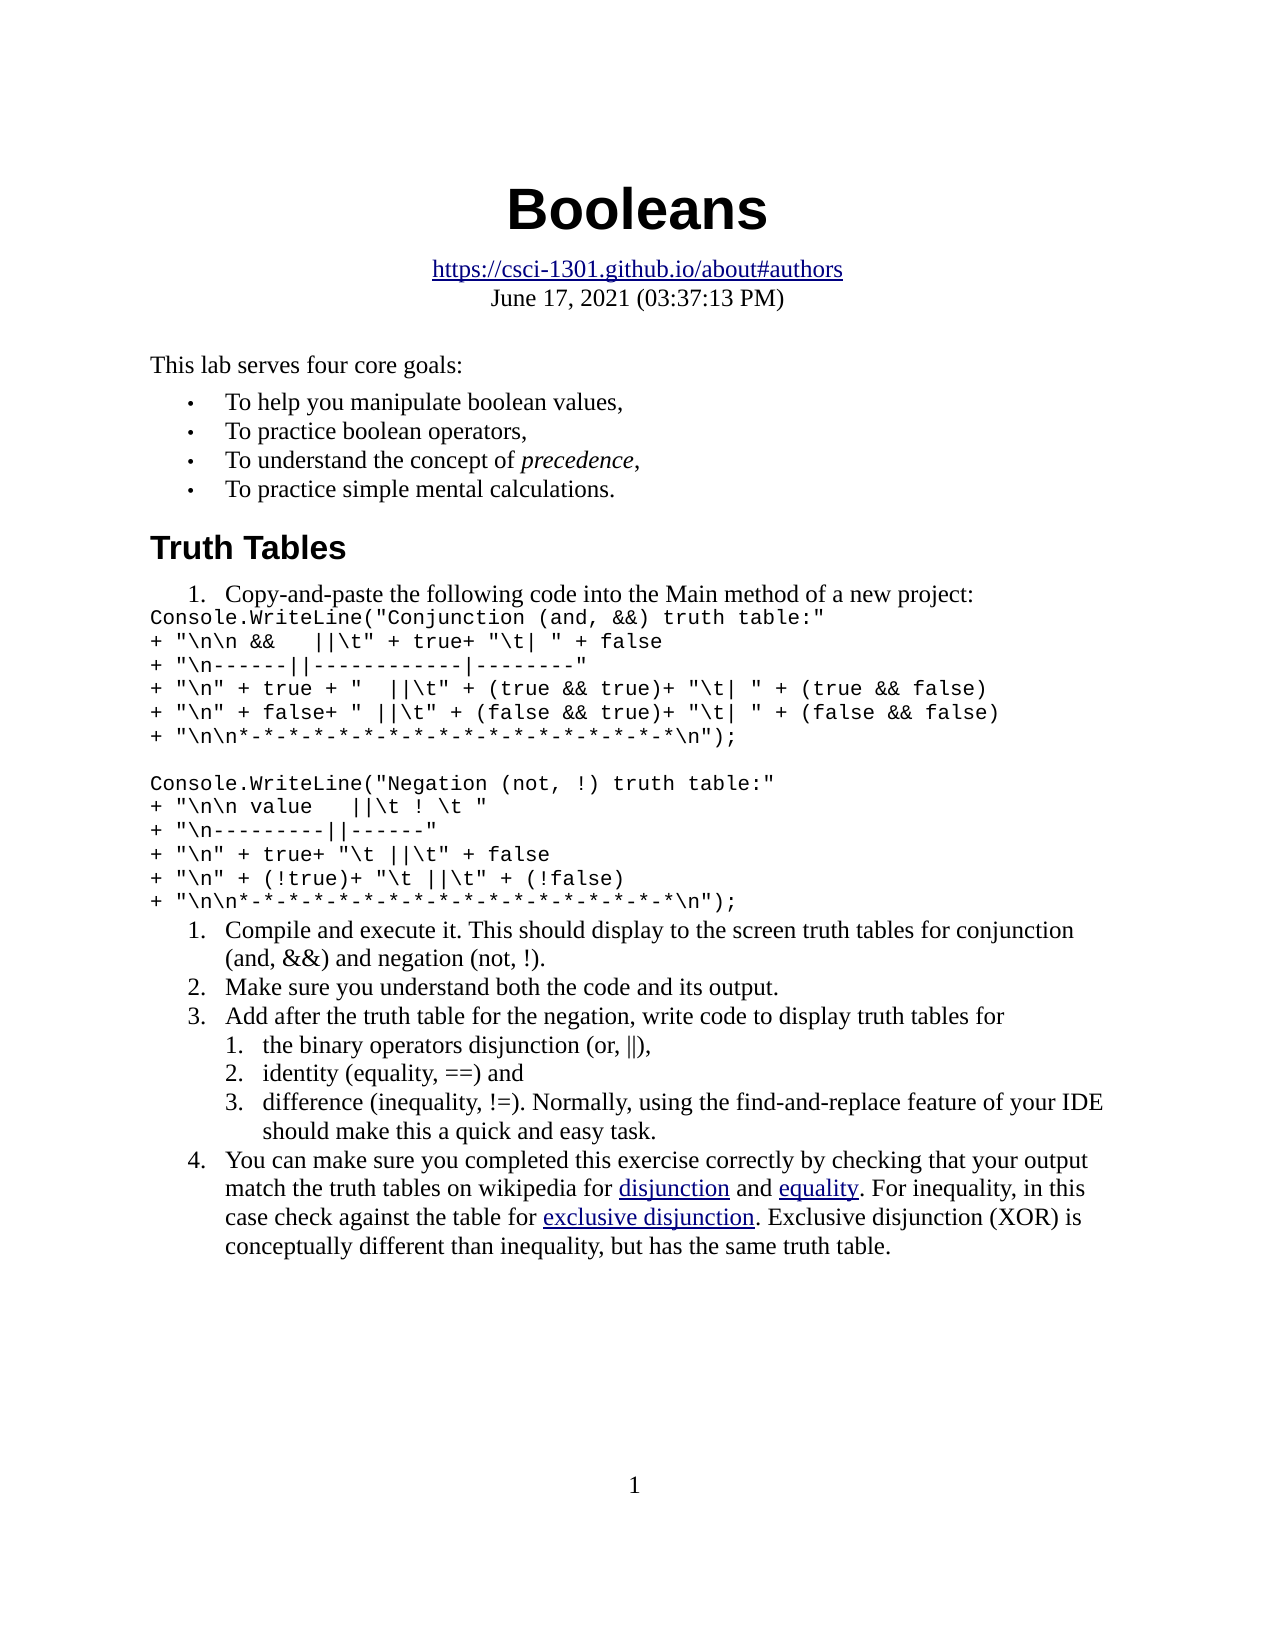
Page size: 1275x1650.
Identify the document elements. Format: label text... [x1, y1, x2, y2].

list Make sure you understand both the code and its output. [187, 972, 1125, 1001]
list You can make sure you completed this exercise correctly by checking that your output match the truth tables on wikipedia for disjunction and equality. For inequality, in this case check against the table for exclusive disjunction. Exclusive disjunction (XOR) is conceptually different than inequality, but has the same truth table. [187, 1145, 1125, 1260]
text + "\n\n*-*-*-*-*-*-*-*-*-*-*-*-*-*-*-*-*-*\n"); [150, 726, 1125, 749]
list To practice simple mental calculations. [187, 474, 1125, 502]
list Copy-and-paste the following code into the Main method of a new project: [187, 579, 1125, 607]
text https://csci-1301.github.io/about#authors [150, 254, 1125, 283]
subtitle Truth Tables [150, 527, 1125, 566]
list the binary operators disjunction (or, ||), [225, 1030, 1125, 1058]
text June 17, 2021 (03:37:13 PM) [150, 283, 1125, 312]
text + "\n\n && ||\t" + true+ "\t| " + false [150, 631, 1125, 655]
text + "\n" + true + " ||\t" + (true && true)+ "\t| " + (true && false) [150, 678, 1125, 702]
text + "\n" + (!true)+ "\t ||\t" + (!false) [150, 867, 1125, 891]
text + "\n------||------------|--------" [150, 655, 1125, 678]
list difference (inequality, !=). Normally, using the find-and-replace feature of your IDE should make this a quick and easy task. [225, 1087, 1125, 1145]
list Add after the truth table for the negation, write code to display truth tables for [187, 1001, 1125, 1030]
text + "\n\n*-*-*-*-*-*-*-*-*-*-*-*-*-*-*-*-*-*\n"); [150, 891, 1125, 915]
text + "\n" + false+ " ||\t" + (false && true)+ "\t| " + (false && false) [150, 702, 1125, 726]
text This lab serves four core goals: [150, 350, 1125, 378]
list To understand the concept of precedence, [187, 445, 1125, 474]
list To help you manipulate boolean values, [187, 387, 1125, 416]
list identity (equality, ==) and [225, 1058, 1125, 1087]
text + "\n" + true+ "\t ||\t" + false [150, 844, 1125, 867]
text + "\n---------||------" [150, 820, 1125, 844]
text + "\n\n value ||\t ! \t " [150, 797, 1125, 820]
list Compile and execute it. This should display to the screen truth tables for conjunction (and, &&) and negation (not, !). [187, 915, 1125, 972]
list To practice boolean operators, [187, 416, 1125, 445]
text Console.WriteLine("Conjunction (and, &&) truth table:" [150, 607, 1125, 631]
title Booleans [150, 175, 1125, 242]
text Console.WriteLine("Negation (not, !) truth table:" [150, 773, 1125, 797]
